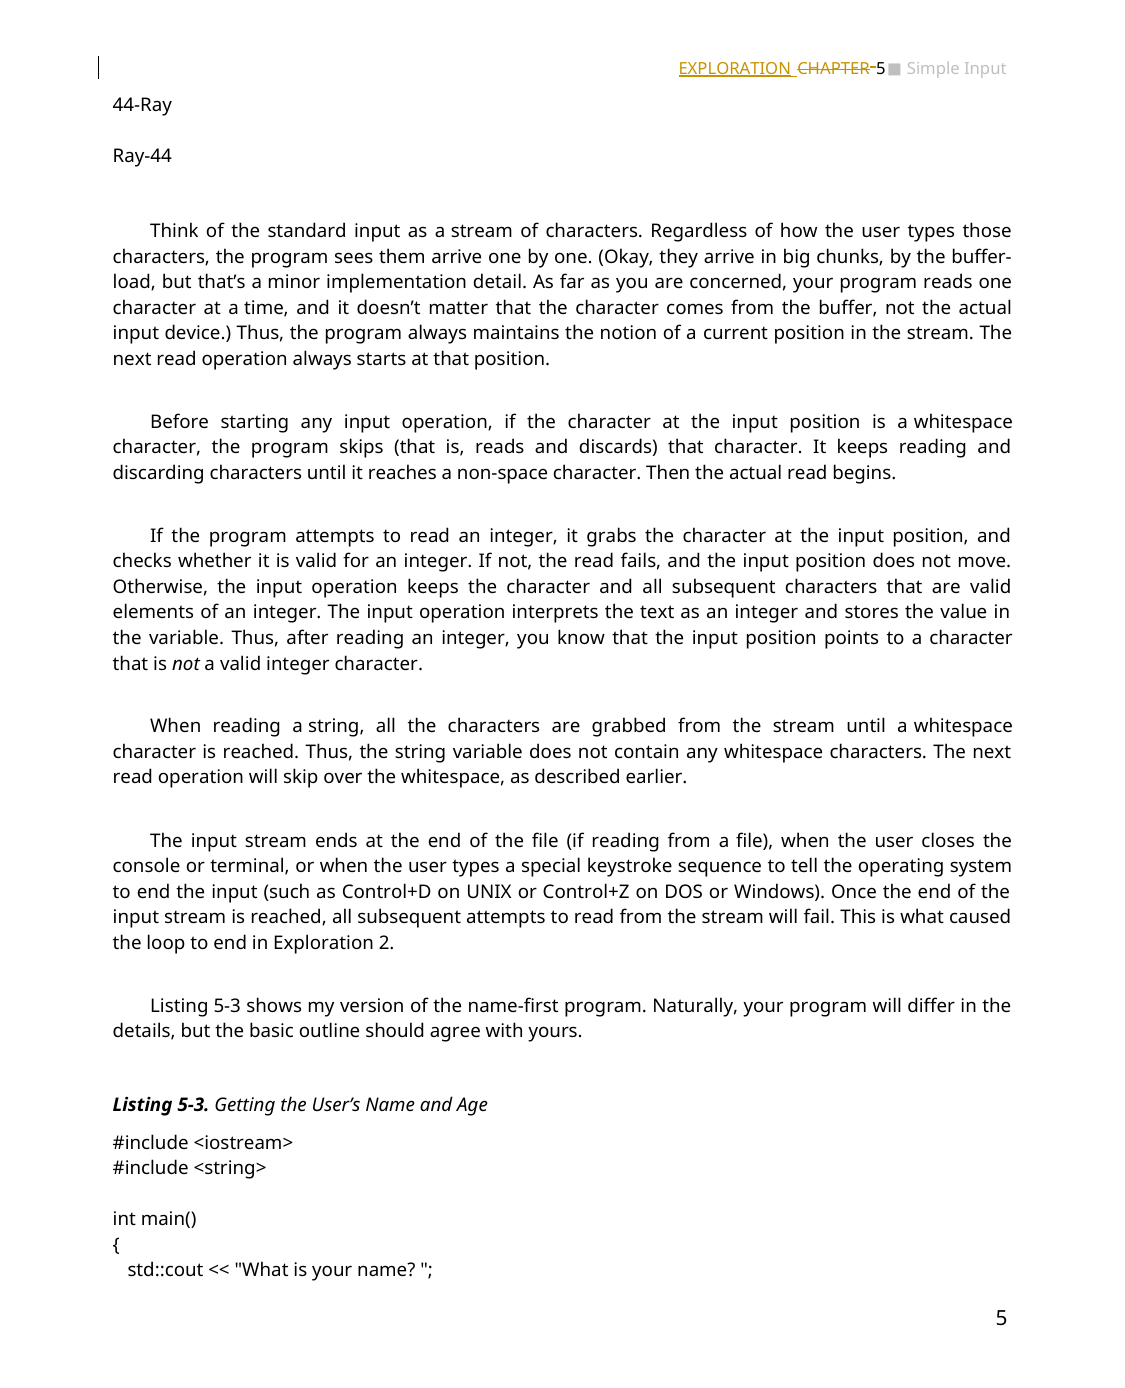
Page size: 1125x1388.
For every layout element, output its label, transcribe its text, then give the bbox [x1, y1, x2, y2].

text std::cout << "What is your name? "; [112, 1257, 1012, 1282]
text If the program attempts to read an integer, it grabs the character at the input position, and checks whether it is valid for an integer. If not, the read fails, and the input position does not move. Otherwise, the input operation keeps the character and all subsequent characters that are valid elements of an integer. The input operation interprets the text as an integer and stores the value in the variable. Thus, after reading an integer, you know that the input position points to a character that is not a valid integer character. [112, 522, 1012, 675]
text #include <string> [112, 1154, 1012, 1180]
table_cell [713, 130, 1012, 180]
table_cell 44-Ray [113, 79, 412, 129]
text Listing 5‑3. Getting the User’s Name and Age [112, 1091, 1012, 1116]
text Listing 5‑3 shows my version of the name-first program. Naturally, your program will differ in the details, but the basic outline should agree with yours. [112, 992, 1012, 1043]
text #include <iostream> [112, 1129, 1012, 1154]
table_cell [413, 79, 712, 129]
table_cell [413, 130, 712, 180]
text Think of the standard input as a stream of characters. Regardless of how the user types those characters, the program sees them arrive one by one. (Okay, they arrive in big chunks, by the buffer-load, but that’s a minor implementation detail. As far as you are concerned, your program reads one character at a time, and it doesn’t matter that the character comes from the buffer, not the actual input device.) Thus, the program always maintains the notion of a current position in the stream. The next read operation always starts at that position. [112, 217, 1012, 371]
text Before starting any input operation, if the character at the input position is a whitespace character, the program skips (that is, reads and discards) that character. It keeps reading and discarding characters until it reaches a non-space character. Then the actual read begins. [112, 408, 1012, 485]
text When reading a string, all the characters are grabbed from the stream until a whitespace character is reached. Thus, the string variable does not contain any whitespace characters. The next read operation will skip over the whitespace, as described earlier. [112, 713, 1012, 789]
table_cell Ray-44 [113, 130, 412, 180]
text The input stream ends at the end of the file (if reading from a file), when the user closes the console or terminal, or when the user types a special keystroke sequence to tell the operating system to end the input (such as Control+D on UNIX or Control+Z on DOS or Windows). Once the end of the input stream is reached, all subsequent attempts to read from the stream will fail. This is what caused the loop to end in Exploration 2. [112, 827, 1012, 954]
table_cell [713, 79, 1012, 129]
text { [112, 1231, 1012, 1257]
text int main() [112, 1206, 1012, 1231]
